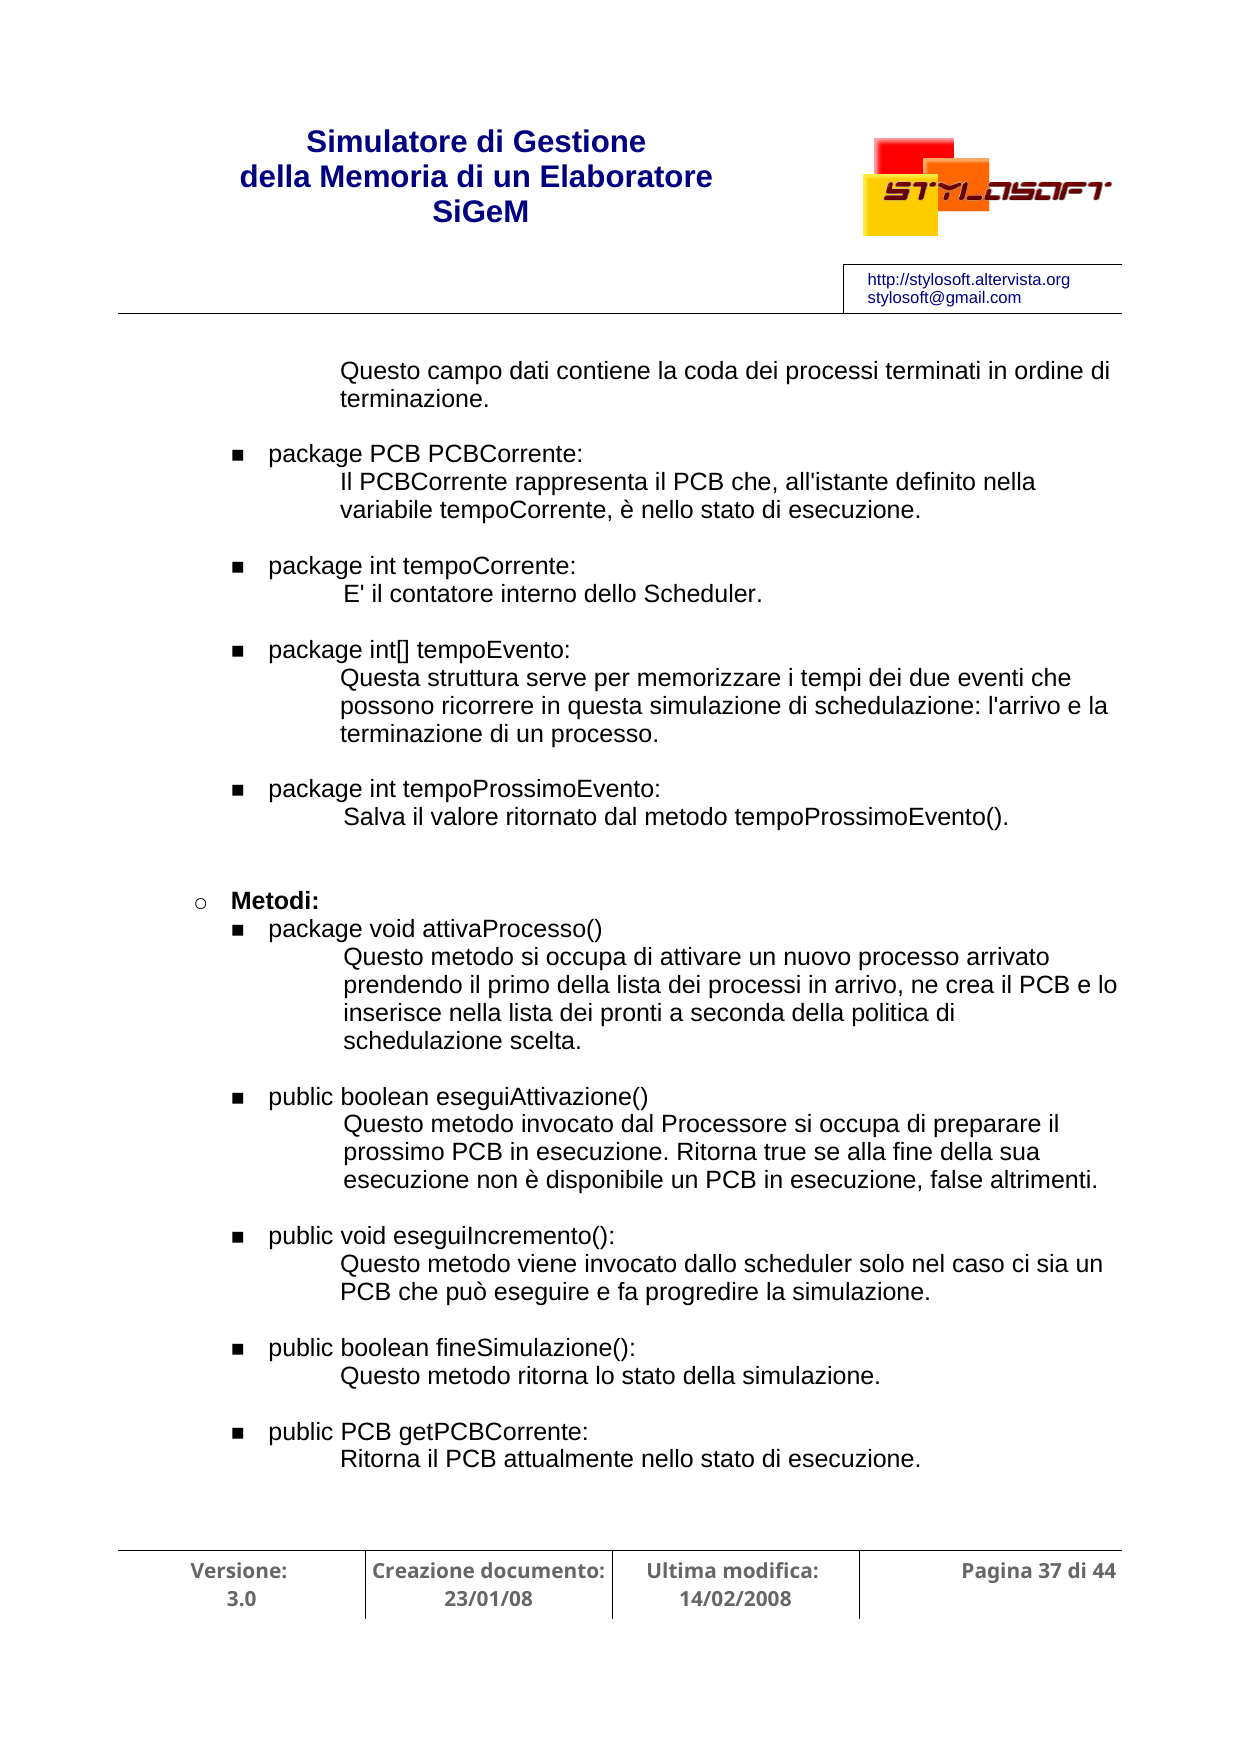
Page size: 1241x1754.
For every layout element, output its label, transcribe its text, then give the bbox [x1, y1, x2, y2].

text Questo campo dati contiene la coda dei processi terminati in ordine di terminazione. [118, 357, 1122, 412]
list package int[] tempoEvento: [231, 636, 1122, 664]
list package int tempoCorrente: [231, 552, 1122, 580]
list package PCB PCBCorrente: [231, 440, 1122, 468]
list Questo metodo invocato dal Processore si occupa di preparare il prossimo PCB in esecuzione. Ritorna true se alla fine della sua esecuzione non è disponibile un PCB in esecuzione, false altrimenti. [306, 1110, 1122, 1194]
list E' il contatore interno dello Scheduler. [306, 580, 1122, 608]
list public boolean fineSimulazione(): [231, 1334, 1122, 1362]
list package int tempoProssimoEvento: [231, 775, 1122, 803]
list public PCB getPCBCorrente: [231, 1417, 1122, 1445]
text Questo metodo ritorna lo stato della simulazione. [118, 1362, 1122, 1389]
list package void attivaProcesso() [231, 915, 1122, 943]
text Questa struttura serve per memorizzare i tempi dei due eventi che possono ricorrere in questa simulazione di schedulazione: l'arrivo e la terminazione di un processo. [118, 664, 1122, 747]
list Metodi: [193, 887, 1122, 915]
text Questo metodo viene invocato dallo scheduler solo nel caso ci sia un PCB che può eseguire e fa progredire la simulazione. [118, 1250, 1122, 1306]
text Ritorna il PCB attualmente nello stato di esecuzione. [118, 1445, 1122, 1473]
list public void eseguiIncremento(): [231, 1222, 1122, 1250]
list Questo metodo si occupa di attivare un nuovo processo arrivato prendendo il primo della lista dei processi in arrivo, ne crea il PCB e lo inserisce nella lista dei pronti a seconda della politica di schedulazione scelta. [306, 943, 1122, 1054]
picture [848, 123, 1117, 247]
list public boolean eseguiAttivazione() [231, 1082, 1122, 1110]
text Il PCBCorrente rappresenta il PCB che, all'istante definito nella variabile tempoCorrente, è nello stato di esecuzione. [118, 468, 1122, 524]
list Salva il valore ritornato dal metodo tempoProssimoEvento(). [306, 803, 1122, 831]
